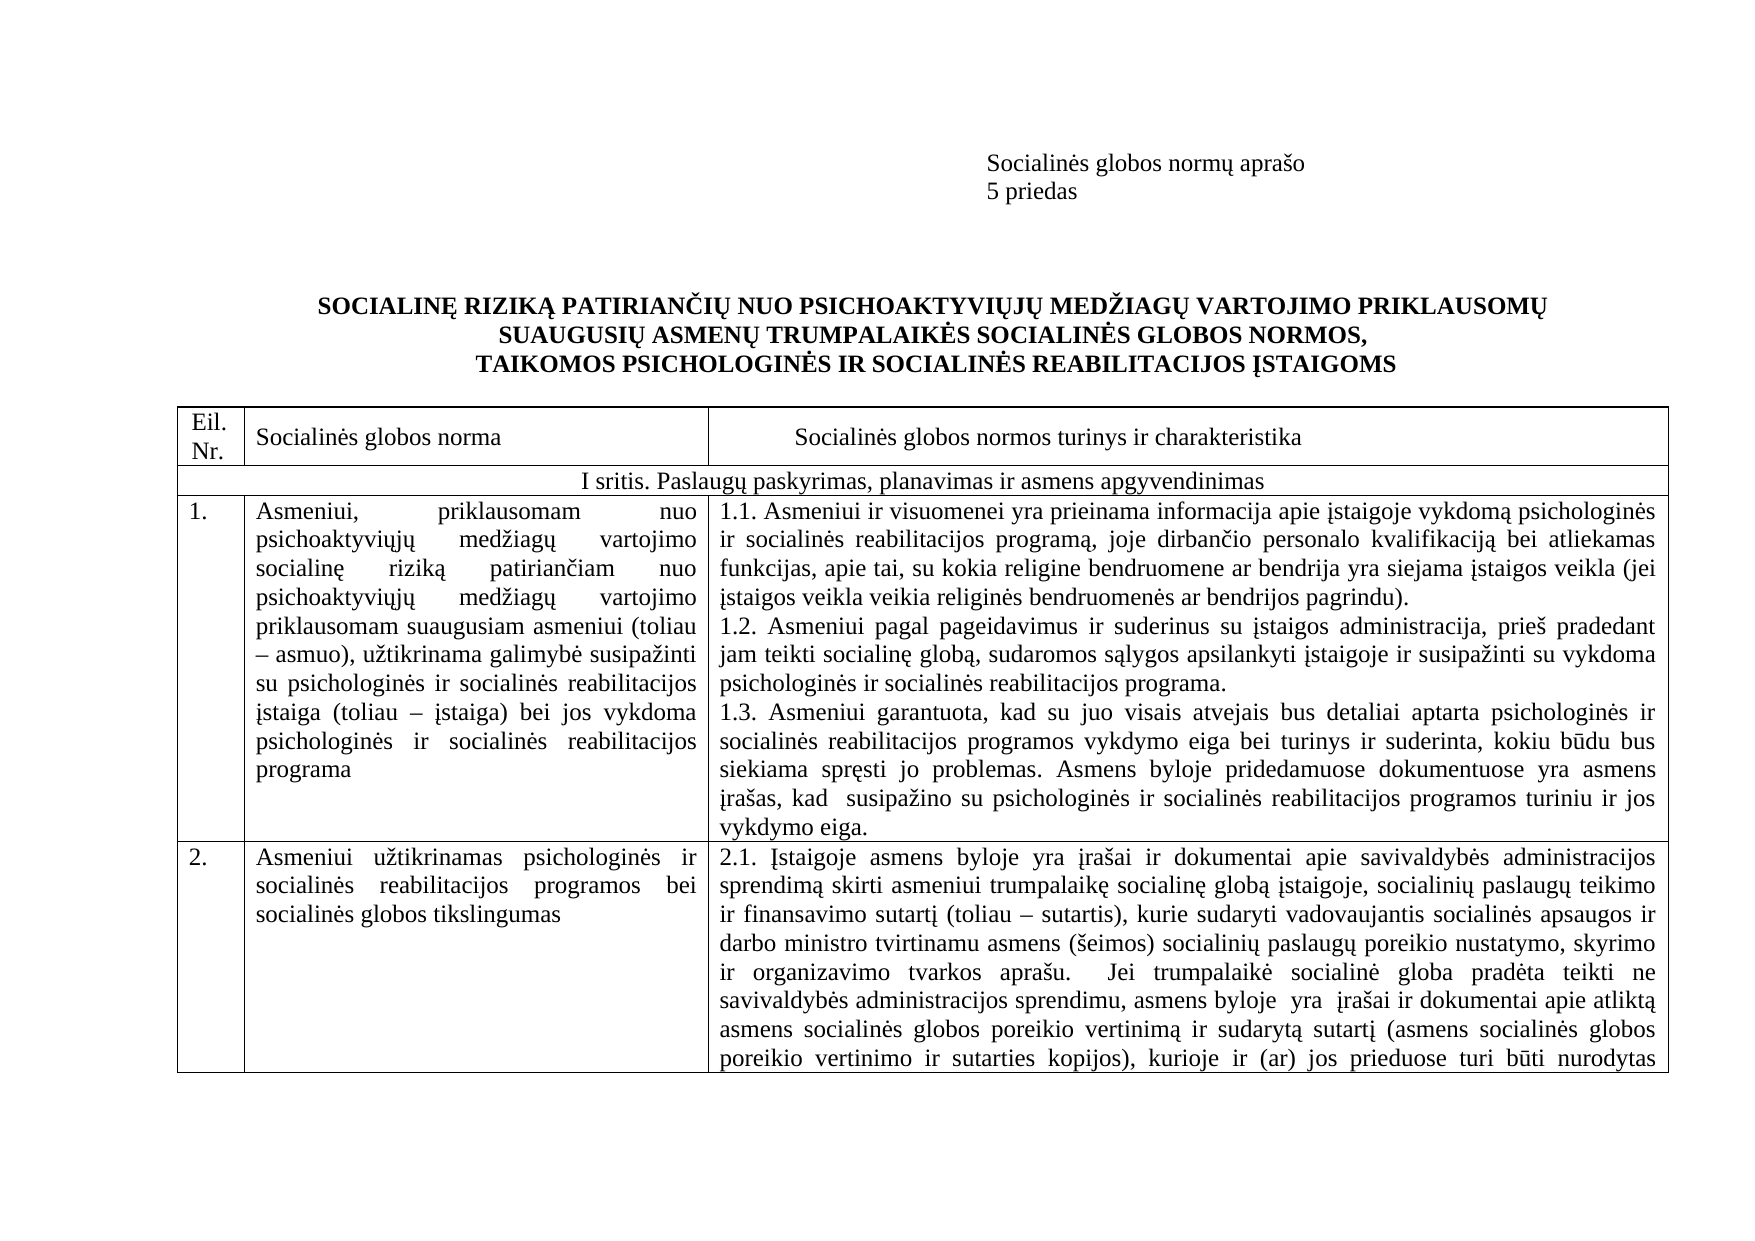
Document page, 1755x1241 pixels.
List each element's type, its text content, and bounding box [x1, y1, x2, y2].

table_cell I sritis. Paslaugų paskyrimas, planavimas ir asmens apgyvendinimas [178, 466, 1668, 495]
table_header Socialinės globos norma [245, 408, 708, 465]
table_cell 2. [178, 842, 244, 1072]
table_cell 2.1. Įstaigoje asmens byloje yra įrašai ir dokumentai apie savivaldybės administracijos sprendimą skirti asmeniui trumpalaikę socialinę globą įstaigoje, socialinių paslaugų teikimo ir finansavimo sutartį (toliau – sutartis), kurie sudaryti vadovaujantis socialinės apsaugos ir darbo ministro tvirtinamu asmens (šeimos) socialinių paslaugų poreikio nustatymo, skyrimo ir organizavimo tvarkos aprašu. Jei trumpalaikė socialinė globa pradėta teikti ne savivaldybės administracijos sprendimu, asmens byloje yra įrašai ir dokumentai apie atliktą asmens socialinės globos poreikio vertinimą ir sudarytą sutartį (asmens socialinės globos poreikio vertinimo ir sutarties kopijos), kurioje ir (ar) jos prieduose turi būti nurodytas [709, 842, 1668, 1072]
text SOCIALINĘ RIZIKĄ PATIRIANČIŲ NUO PSICHOAKTYVIŲJŲ MEDŽIAGŲ VARTOJIMO PRIKLAUSOMŲ [177, 291, 1695, 320]
text Socialinės globos normų aprašo [177, 148, 1695, 176]
text 5 priedas [177, 176, 1695, 205]
text TAIKOMOS PSICHOLOGINĖS IR SOCIALINĖS REABILITACIJOS ĮSTAIGOMS [177, 349, 1695, 378]
table_cell 1.1. Asmeniui ir visuomenei yra prieinama informacija apie įstaigoje vykdomą psichologinės ir socialinės reabilitacijos programą, joje dirbančio personalo kvalifikaciją bei atliekamas funkcijas, apie tai, su kokia religine bendruomene ar bendrija yra siejama įstaigos veikla (jei įstaigos veikla veikia religinės bendruomenės ar bendrijos pagrindu). 1.2. Asmeniui pagal pageidavimus ir suderinus su įstaigos administracija, prieš pradedant jam teikti socialinę globą, sudaromos sąlygos apsilankyti įstaigoje ir susipažinti su vykdoma psichologinės ir socialinės reabilitacijos programa. 1.3. Asmeniui garantuota, kad su juo visais atvejais bus detaliai aptarta psichologinės ir socialinės reabilitacijos programos vykdymo eiga bei turinys ir suderinta, kokiu būdu bus siekiama spręsti jo problemas. Asmens byloje pridedamuose dokumentuose yra asmens įrašas, kad susipažino su psichologinės ir socialinės reabilitacijos programos turiniu ir jos vykdymo eiga. [709, 496, 1668, 841]
table_cell Asmeniui, priklausomam nuo psichoaktyviųjų medžiagų vartojimo socialinę riziką patiriančiam nuo psichoaktyviųjų medžiagų vartojimo priklausomam suaugusiam asmeniui (toliau – asmuo), užtikrinama galimybė susipažinti su psichologinės ir socialinės reabilitacijos įstaiga (toliau – įstaiga) bei jos vykdoma psichologinės ir socialinės reabilitacijos programa [245, 496, 708, 841]
table_header Socialinės globos normos turinys ir charakteristika [709, 408, 1668, 465]
table_cell 1. [178, 496, 244, 841]
text SUAUGUSIŲ ASMENŲ TRUMPALAIKĖS SOCIALINĖS GLOBOS NORMOS, [177, 320, 1695, 349]
table_cell Asmeniui užtikrinamas psichologinės ir socialinės reabilitacijos programos bei socialinės globos tikslingumas [245, 842, 708, 1072]
table_header Eil. Nr. [178, 408, 244, 465]
